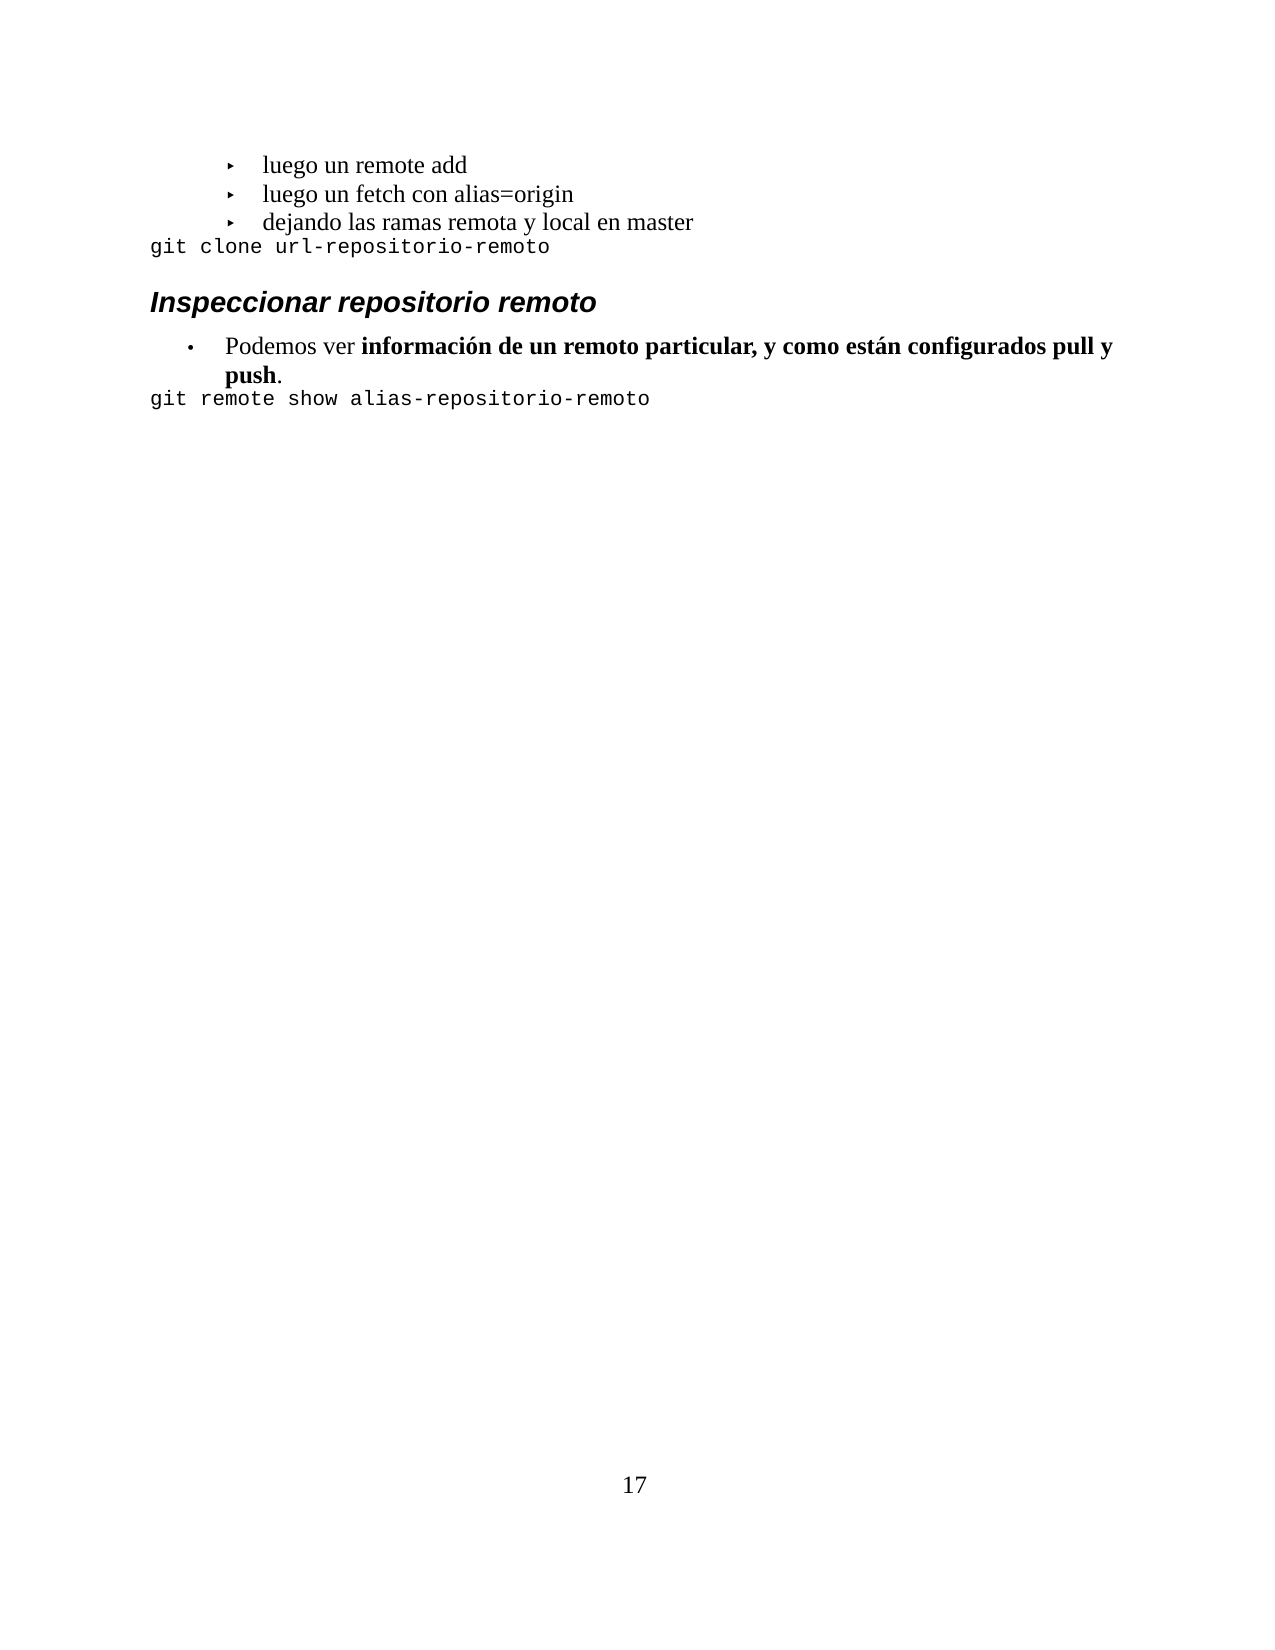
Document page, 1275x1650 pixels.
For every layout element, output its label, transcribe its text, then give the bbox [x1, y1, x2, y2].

text git remote show alias-repositorio-remoto [150, 388, 1125, 412]
subtitle Inspeccionar repositorio remoto [150, 285, 1125, 318]
text git clone url-repositorio-remoto [150, 236, 1125, 260]
list luego un remote add [225, 150, 1125, 179]
list luego un fetch con alias=origin [225, 179, 1125, 207]
list Podemos ver información de un remoto particular, y como están configurados pull y push. [187, 331, 1125, 388]
list dejando las ramas remota y local en master [225, 207, 1125, 236]
